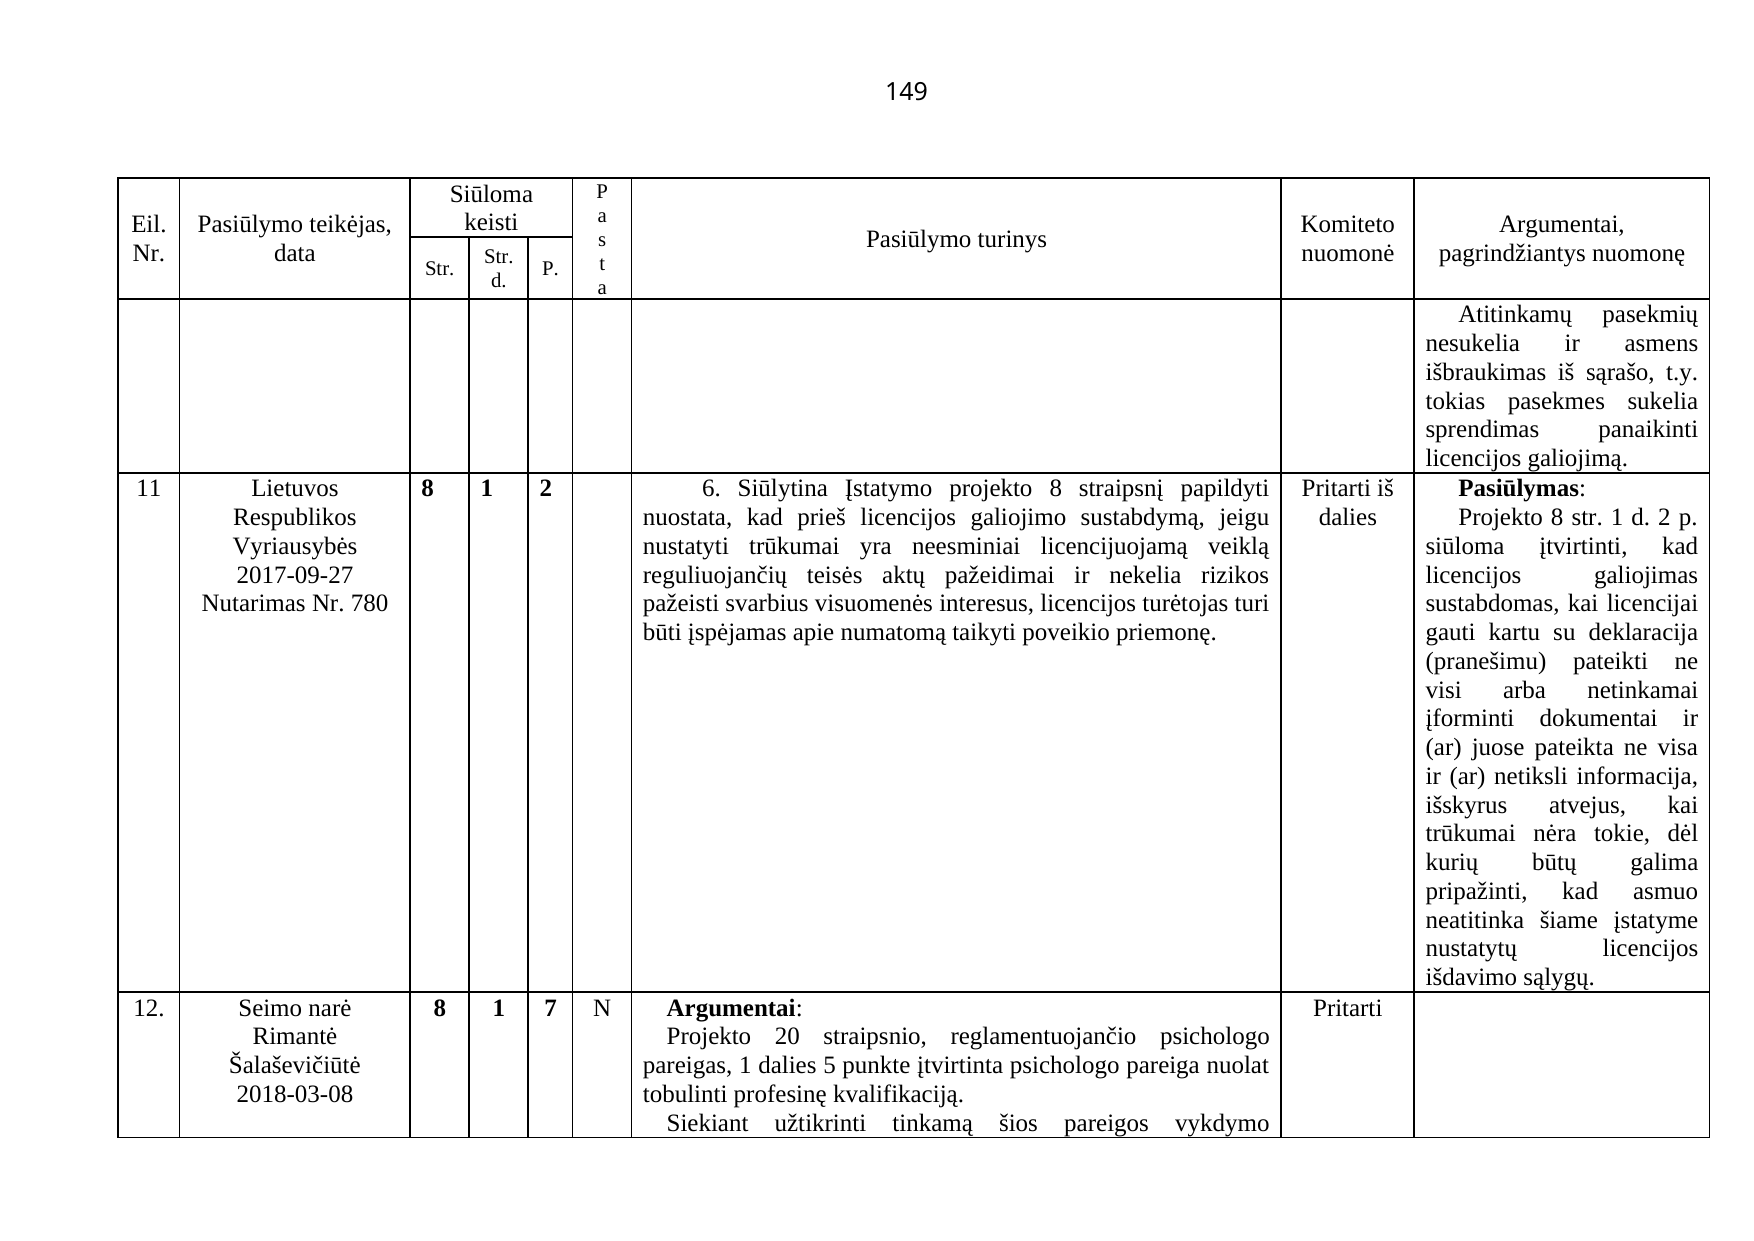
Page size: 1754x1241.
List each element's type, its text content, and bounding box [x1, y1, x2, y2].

table_cell Str. [411, 238, 468, 298]
table_cell [529, 300, 572, 472]
table_cell 11 [119, 474, 179, 991]
table_cell [1415, 993, 1709, 1136]
table_header Pasiūlymo teikėjas, data [180, 179, 409, 298]
table_cell Pritarti [1282, 993, 1413, 1136]
table_cell Pritarti iš dalies [1282, 474, 1413, 991]
table_header Pastabos [573, 179, 631, 298]
table_cell [119, 300, 179, 472]
table_cell [573, 300, 631, 472]
table_cell 8 [411, 993, 468, 1136]
table_cell Seimo narė Rimantė Šalaševičiūtė 2018-03-08 [180, 993, 409, 1136]
table_cell [573, 474, 631, 991]
table_header Argumentai, pagrindžiantys nuomonę [1415, 179, 1709, 298]
table_cell 8 [411, 474, 468, 991]
table_header Komiteto nuomonė [1282, 179, 1413, 298]
table_cell 1 [470, 993, 527, 1136]
table_cell 2 [529, 474, 572, 991]
table_header Siūloma keisti [411, 179, 572, 236]
table_cell P. [529, 238, 572, 298]
table_cell Str. d. [470, 238, 527, 298]
table_cell [411, 300, 468, 472]
table_cell [470, 300, 527, 472]
table_cell Argumentai: Projekto 20 straipsnio, reglamentuojančio psichologo pareigas, 1 dalies 5 punkte įtvirtinta psichologo pareiga nuolat tobulinti profesinę kvalifikaciją. Siekiant užtikrinti tinkamą šios pareigos vykdymo [632, 993, 1280, 1136]
table_cell Pasiūlymas: Projekto 8 str. 1 d. 2 p. siūloma įtvirtinti, kad licencijos galiojimas sustabdomas, kai licencijai gauti kartu su deklaracija (pranešimu) pateikti ne visi arba netinkamai įforminti dokumentai ir (ar) juose pateikta ne visa ir (ar) netiksli informacija, išskyrus atvejus, kai trūkumai nėra tokie, dėl kurių būtų galima pripažinti, kad asmuo neatitinka šiame įstatyme nustatytų licencijos išdavimo sąlygų. [1415, 474, 1709, 991]
table_cell 6. Siūlytina Įstatymo projekto 8 straipsnį papildyti nuostata, kad prieš licencijos galiojimo sustabdymą, jeigu nustatyti trūkumai yra neesminiai licencijuojamą veiklą reguliuojančių teisės aktų pažeidimai ir nekelia rizikos pažeisti svarbius visuomenės interesus, licencijos turėtojas turi būti įspėjamas apie numatomą taikyti poveikio priemonę. [632, 474, 1280, 991]
table_cell Lietuvos Respublikos Vyriausybės 2017-09-27 Nutarimas Nr. 780 [180, 474, 409, 991]
table_cell Atitinkamų pasekmių nesukelia ir asmens išbraukimas iš sąrašo, t.y. tokias pasekmes sukelia sprendimas panaikinti licencijos galiojimą. [1415, 300, 1709, 472]
table_cell [632, 300, 1280, 472]
table_cell 12. [119, 993, 179, 1136]
table_cell 1 [470, 474, 527, 991]
table_cell N [573, 993, 631, 1136]
table_cell 7 [529, 993, 572, 1136]
table_header Eil. Nr. [119, 179, 179, 298]
table_cell [1282, 300, 1413, 472]
table_header Pasiūlymo turinys [632, 179, 1280, 298]
table_cell [180, 300, 409, 472]
